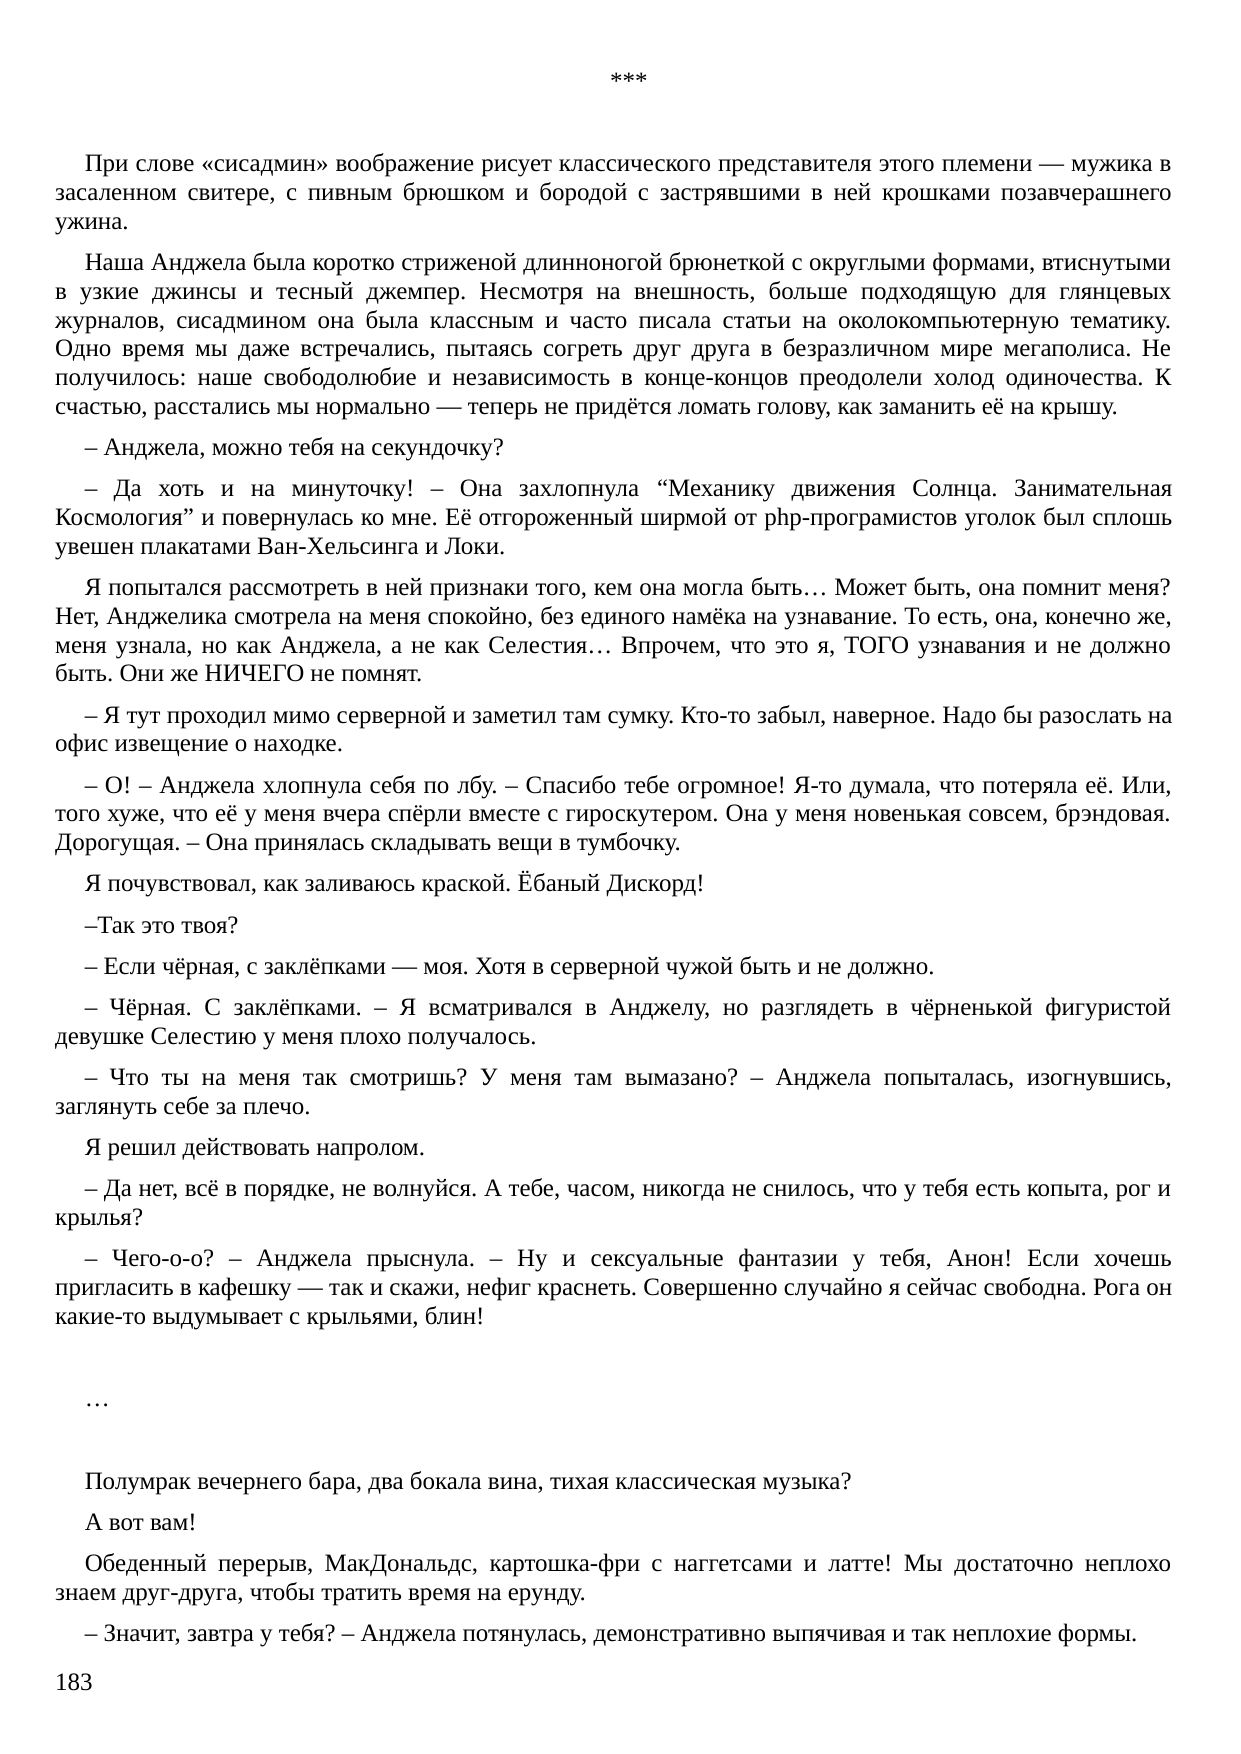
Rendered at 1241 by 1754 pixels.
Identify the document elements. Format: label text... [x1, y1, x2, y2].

text – О! – Анджела хлопнула себя по лбу. – Спасибо тебе огромное! Я-то думала, что потеряла её. Или, того хуже, что её у меня вчера спёрли вместе с гироскутером. Она у меня новенькая совсем, брэндовая. Дорогущая. – Она принялась складывать вещи в тумбочку. [55, 770, 1173, 856]
text Полумрак вечернего бара, два бокала вина, тихая классическая музыка? [55, 1466, 1173, 1495]
text Наша Анджела была коротко стриженой длинноногой брюнеткой с округлыми формами, втиснутыми в узкие джинсы и тесный джемпер. Несмотря на внешность, больше подходящую для глянцевых журналов, сисадмином она была классным и часто писала статьи на околокомпьютерную тематику. Одно время мы даже встречались, пытаясь согреть друг друга в безразличном мире мегаполиса. Не получилось: наше свободолюбие и независимость в конце-концов преодолели холод одиночества. К счастью, расстались мы нормально — теперь не придётся ломать голову, как заманить её на крышу. [55, 247, 1173, 420]
text – Я тут проходил мимо серверной и заметил там сумку. Кто-то забыл, наверное. Надо бы разослать на офис извещение о находке. [55, 700, 1173, 757]
text Обеденный перерыв, МакДональдс, картошка-фри с наггетсами и латте! Мы достаточно неплохо знаем друг-друга, чтобы тратить время на ерунду. [55, 1548, 1173, 1606]
text … [55, 1383, 1173, 1412]
text Я почувствовал, как заливаюсь краской. Ёбаный Дискорд! [55, 868, 1173, 897]
text – Анджела, можно тебя на секундочку? [55, 432, 1173, 461]
text – Чёрная. С заклёпками. – Я всматривался в Анджелу, но разглядеть в чёрненькой фигуристой девушке Селестию у меня плохо получалось. [55, 992, 1173, 1050]
text – Что ты на меня так смотришь? У меня там вымазано? – Анджела попыталась, изогнувшись, заглянуть себе за плечо. [55, 1062, 1173, 1120]
text При слове «сисадмин» воображение рисует классического представителя этого племени — мужика в засаленном свитере, с пивным брюшком и бородой с застрявшими в ней крошками позавчерашнего ужина. [55, 148, 1173, 235]
text *** [55, 66, 1173, 95]
text – Да хоть и на минуточку! – Она захлопнула “Механику движения Солнца. Занимательная Космология” и повернулась ко мне. Её отгороженный ширмой от php-програмистов уголок был сплошь увешен плакатами Ван-Хельсинга и Локи. [55, 473, 1173, 560]
text – Да нет, всё в порядке, не волнуйся. А тебе, часом, никогда не снилось, что у тебя есть копыта, рог и крылья? [55, 1173, 1173, 1231]
text – Значит, завтра у тебя? – Анджела потянулась, демонстративно выпячивая и так неплохие формы. [55, 1618, 1173, 1647]
text –Так это твоя? [55, 910, 1173, 938]
text – Если чёрная, с заклёпками — моя. Хотя в серверной чужой быть и не должно. [55, 951, 1173, 980]
text А вот вам! [55, 1507, 1173, 1536]
text – Чего-о-о? – Анджела прыснула. – Ну и сексуальные фантазии у тебя, Анон! Если хочешь пригласить в кафешку — так и скажи, нефиг краснеть. Совершенно случайно я сейчас свободна. Рога он какие-то выдумывает с крыльями, блин! [55, 1243, 1173, 1330]
text Я попытался рассмотреть в ней признаки того, кем она могла быть… Может быть, она помнит меня? Нет, Анджелика смотрела на меня спокойно, без единого намёка на узнавание. То есть, она, конечно же, меня узнала, но как Анджела, а не как Селестия… Впрочем, что это я, ТОГО узнавания и не должно быть. Они же НИЧЕГО не помнят. [55, 572, 1173, 687]
text Я решил действовать напролом. [55, 1132, 1173, 1161]
